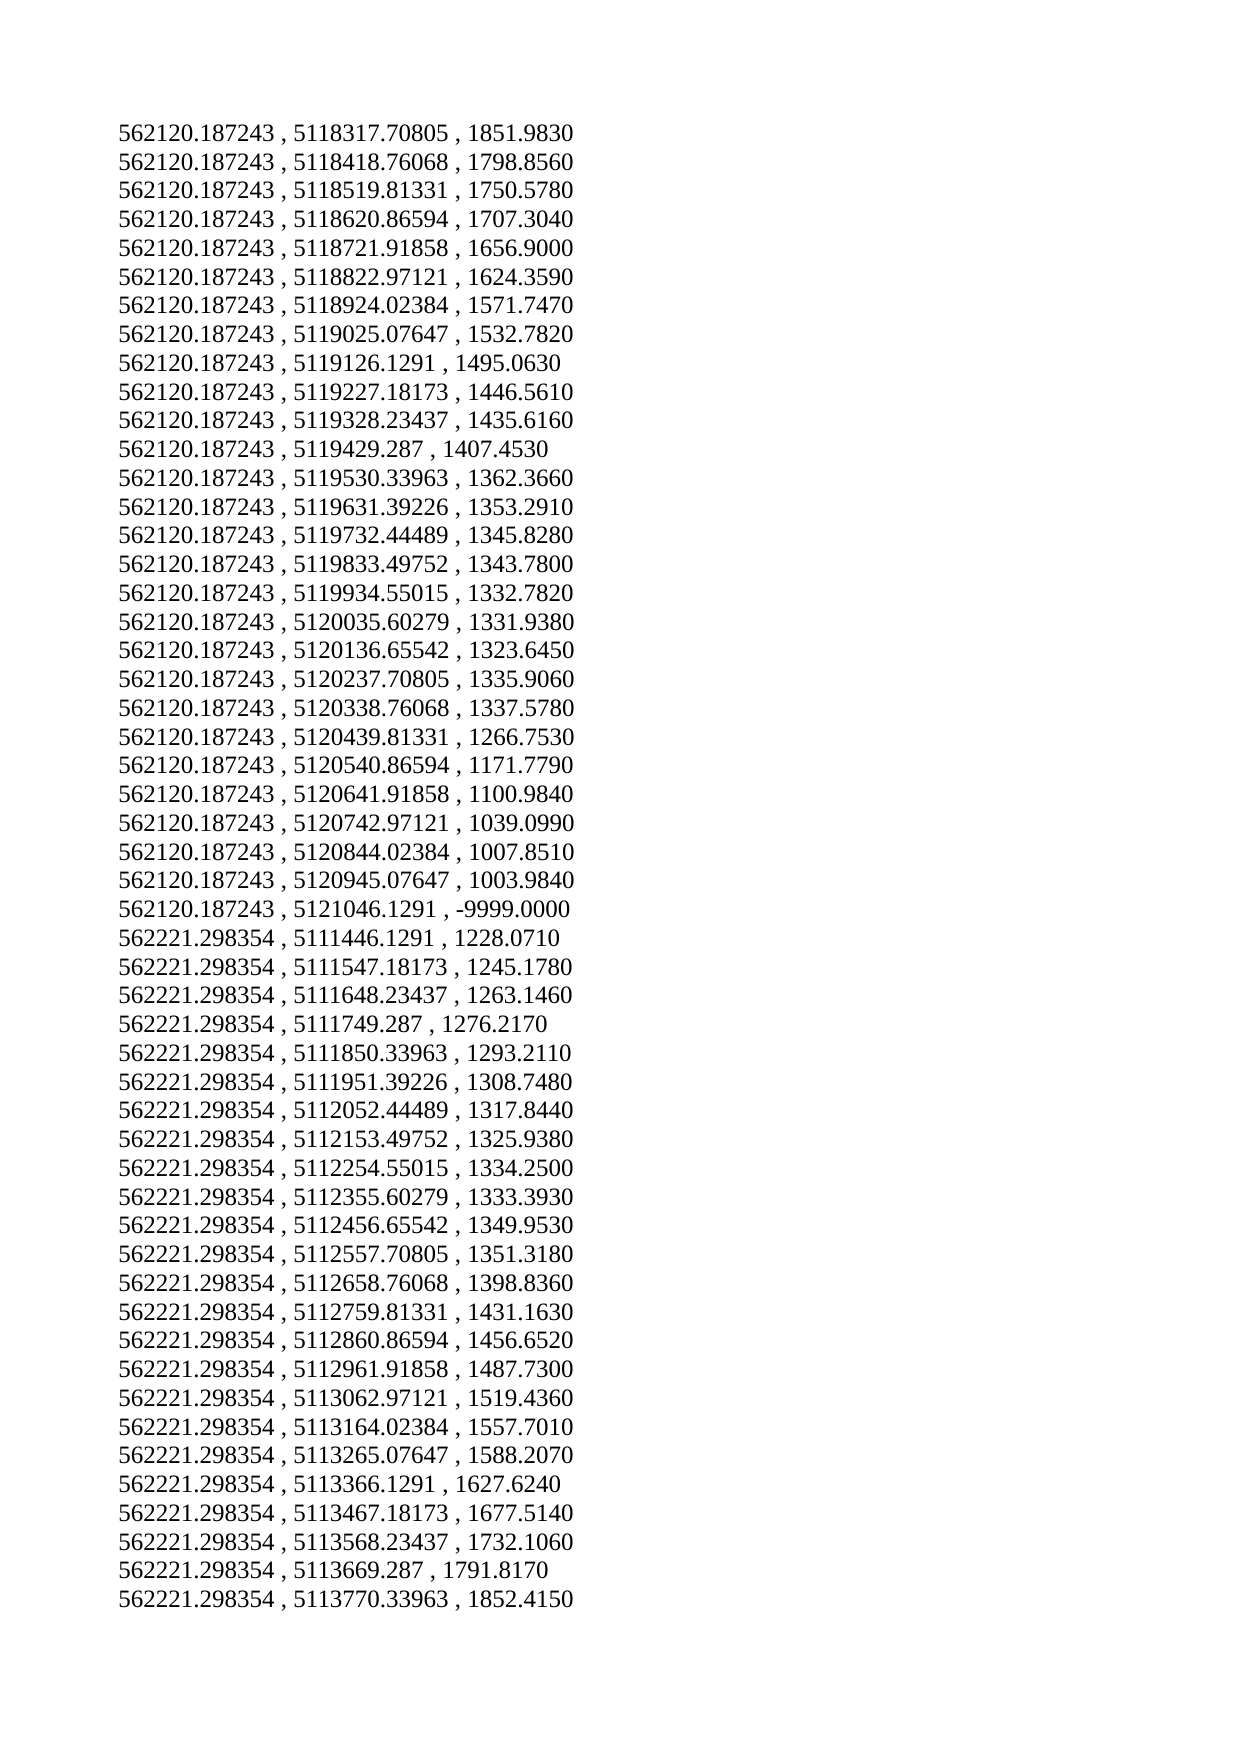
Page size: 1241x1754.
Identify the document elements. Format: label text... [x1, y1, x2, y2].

text 562120.187243 , 5118418.76068 , 1798.8560 [118, 147, 1122, 176]
text 562120.187243 , 5120338.76068 , 1337.5780 [118, 693, 1122, 722]
text 562120.187243 , 5119530.33963 , 1362.3660 [118, 463, 1122, 492]
text 562221.298354 , 5112153.49752 , 1325.9380 [118, 1124, 1122, 1153]
text 562120.187243 , 5119126.1291 , 1495.0630 [118, 348, 1122, 377]
text 562120.187243 , 5119025.07647 , 1532.7820 [118, 319, 1122, 348]
text 562221.298354 , 5113366.1291 , 1627.6240 [118, 1469, 1122, 1498]
text 562221.298354 , 5112254.55015 , 1334.2500 [118, 1153, 1122, 1182]
text 562221.298354 , 5113062.97121 , 1519.4360 [118, 1383, 1122, 1412]
text 562120.187243 , 5121046.1291 , -9999.0000 [118, 894, 1122, 923]
text 562221.298354 , 5112658.76068 , 1398.8360 [118, 1268, 1122, 1297]
text 562221.298354 , 5112557.70805 , 1351.3180 [118, 1239, 1122, 1268]
text 562221.298354 , 5112759.81331 , 1431.1630 [118, 1297, 1122, 1326]
text 562221.298354 , 5113164.02384 , 1557.7010 [118, 1412, 1122, 1441]
text 562221.298354 , 5113568.23437 , 1732.1060 [118, 1527, 1122, 1556]
text 562221.298354 , 5113669.287 , 1791.8170 [118, 1556, 1122, 1584]
text 562120.187243 , 5119227.18173 , 1446.5610 [118, 377, 1122, 406]
text 562221.298354 , 5113770.33963 , 1852.4150 [118, 1584, 1122, 1613]
text 562120.187243 , 5120844.02384 , 1007.8510 [118, 837, 1122, 866]
text 562120.187243 , 5119631.39226 , 1353.2910 [118, 492, 1122, 521]
text 562120.187243 , 5120540.86594 , 1171.7790 [118, 751, 1122, 779]
text 562120.187243 , 5119328.23437 , 1435.6160 [118, 406, 1122, 434]
text 562221.298354 , 5111749.287 , 1276.2170 [118, 1009, 1122, 1038]
text 562120.187243 , 5120237.70805 , 1335.9060 [118, 664, 1122, 693]
text 562221.298354 , 5111446.1291 , 1228.0710 [118, 923, 1122, 952]
text 562120.187243 , 5119833.49752 , 1343.7800 [118, 549, 1122, 578]
text 562120.187243 , 5118317.70805 , 1851.9830 [118, 118, 1122, 147]
text 562221.298354 , 5113467.18173 , 1677.5140 [118, 1498, 1122, 1527]
text 562120.187243 , 5118924.02384 , 1571.7470 [118, 291, 1122, 319]
text 562120.187243 , 5119934.55015 , 1332.7820 [118, 578, 1122, 607]
text 562221.298354 , 5112456.65542 , 1349.9530 [118, 1211, 1122, 1239]
text 562120.187243 , 5120439.81331 , 1266.7530 [118, 722, 1122, 751]
text 562221.298354 , 5112961.91858 , 1487.7300 [118, 1354, 1122, 1383]
text 562120.187243 , 5118519.81331 , 1750.5780 [118, 176, 1122, 204]
text 562120.187243 , 5120136.65542 , 1323.6450 [118, 636, 1122, 664]
text 562221.298354 , 5112052.44489 , 1317.8440 [118, 1096, 1122, 1124]
text 562120.187243 , 5120035.60279 , 1331.9380 [118, 607, 1122, 636]
text 562120.187243 , 5118721.91858 , 1656.9000 [118, 233, 1122, 262]
text 562120.187243 , 5120945.07647 , 1003.9840 [118, 866, 1122, 894]
text 562120.187243 , 5120742.97121 , 1039.0990 [118, 808, 1122, 837]
text 562221.298354 , 5111648.23437 , 1263.1460 [118, 981, 1122, 1009]
text 562221.298354 , 5111850.33963 , 1293.2110 [118, 1038, 1122, 1067]
text 562221.298354 , 5111547.18173 , 1245.1780 [118, 952, 1122, 981]
text 562221.298354 , 5112355.60279 , 1333.3930 [118, 1182, 1122, 1211]
text 562120.187243 , 5118620.86594 , 1707.3040 [118, 204, 1122, 233]
text 562120.187243 , 5119429.287 , 1407.4530 [118, 434, 1122, 463]
text 562120.187243 , 5120641.91858 , 1100.9840 [118, 779, 1122, 808]
text 562221.298354 , 5112860.86594 , 1456.6520 [118, 1326, 1122, 1354]
text 562120.187243 , 5119732.44489 , 1345.8280 [118, 521, 1122, 549]
text 562120.187243 , 5118822.97121 , 1624.3590 [118, 262, 1122, 291]
text 562221.298354 , 5111951.39226 , 1308.7480 [118, 1067, 1122, 1096]
text 562221.298354 , 5113265.07647 , 1588.2070 [118, 1441, 1122, 1469]
